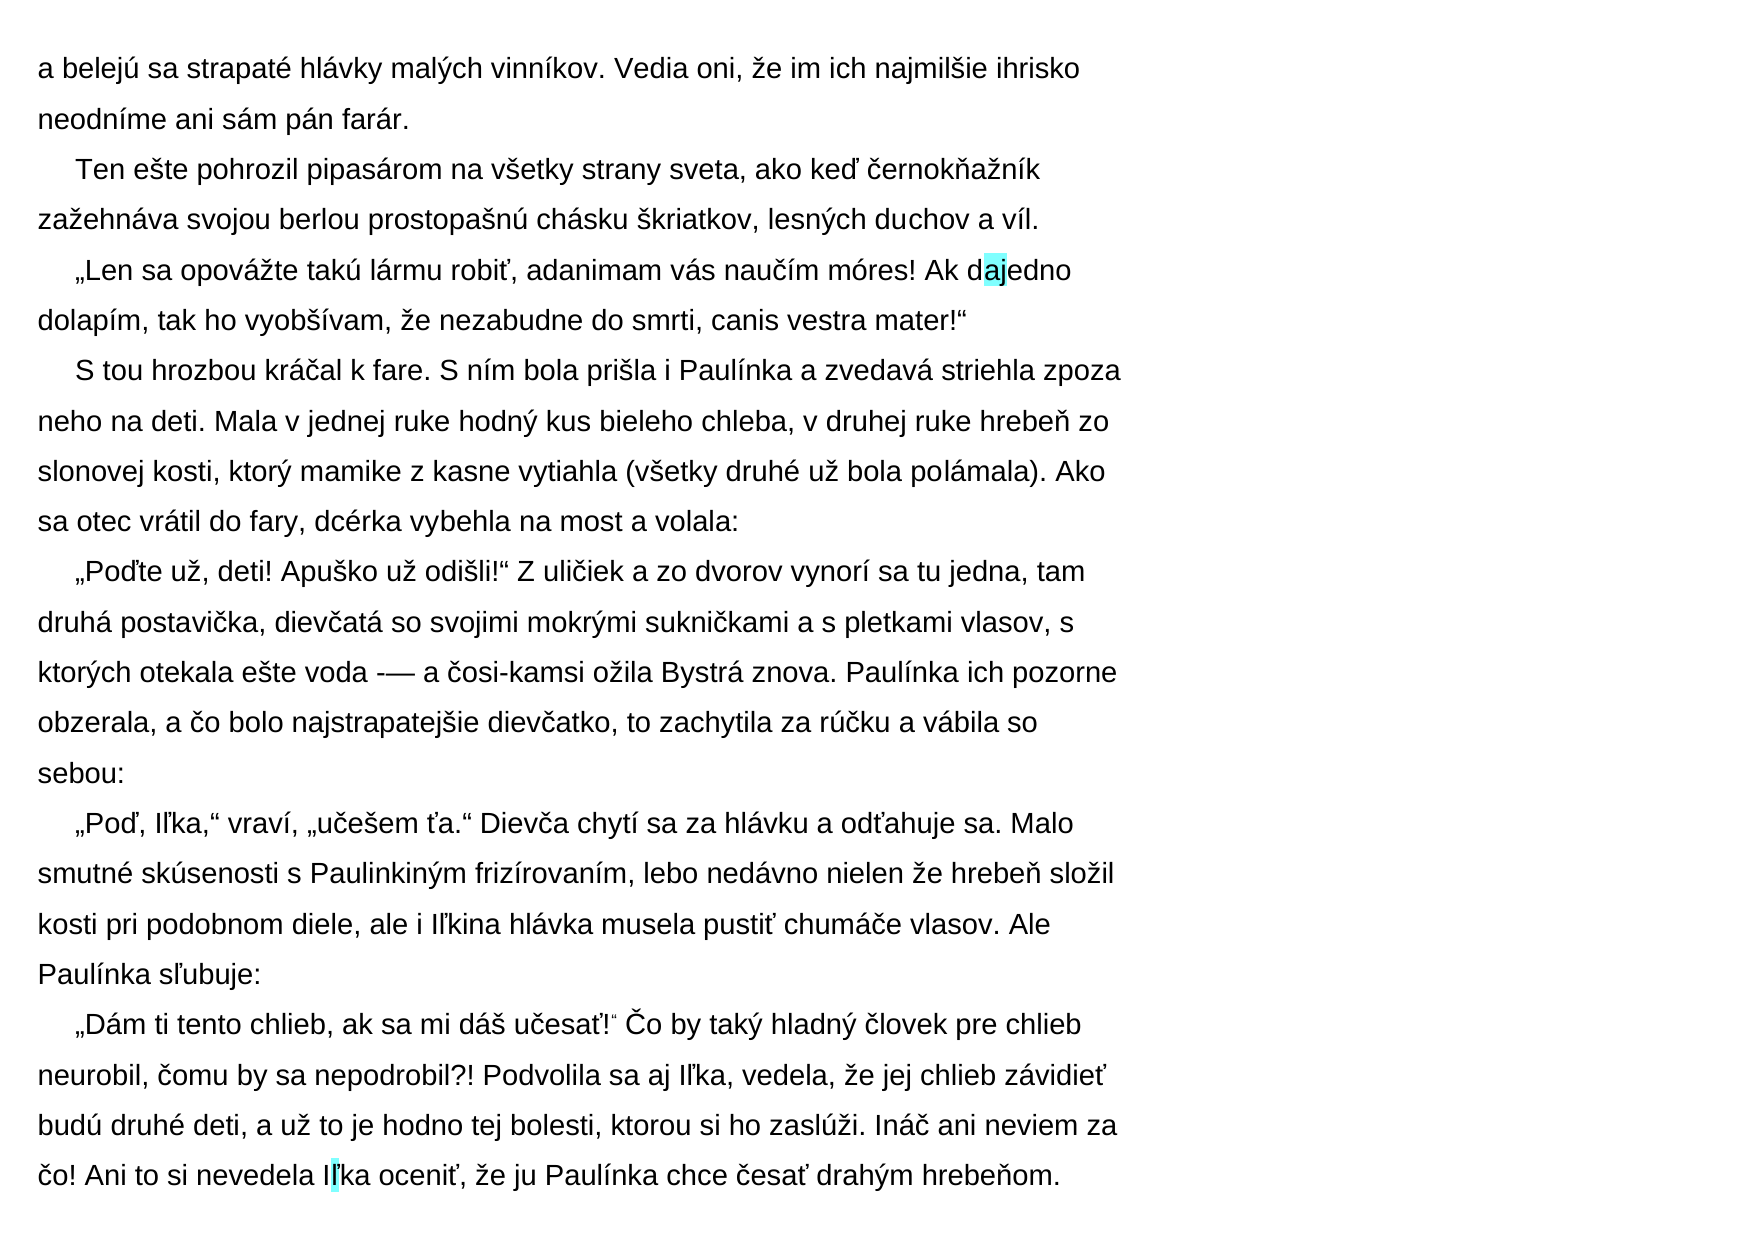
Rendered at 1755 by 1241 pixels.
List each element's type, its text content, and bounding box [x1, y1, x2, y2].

text „Dám ti tento chlieb, ak sa mi dáš učesať!“ Čo by taký hladný človek pre chlieb neurobil, čomu by sa nepodrobil?! Podvolila sa aj Iľka, vedela, že jej chlieb závidieť budú druhé deti, a už to je hodno tej bolesti, ktorou si ho zaslúži. Ináč ani neviem za čo! Ani to si nevedela Iľka oceniť, že ju Paulínka chce česať drahým hrebeňom. [37, 1007, 1130, 1192]
text „Poďte už, deti! Apuško už odišli!“ Z uličiek a zo dvorov vynorí sa tu jedna, tam druhá posta­vička, dievčatá so svojimi mokrými sukničkami a s pletkami vlasov, s ktorých otekala ešte voda -— a čosi-kamsi ožila Bystrá znova. Paulínka ich pozorne obzerala, a čo bolo najstrapatejšie dievčatko, to zachytila za rúčku a vábila so sebou: [37, 554, 1130, 789]
text Ten ešte pohrozil pipasárom na všetky strany sveta, ako keď černokňažník zažehnáva svojou berlou prostopašnú chásku škriatkov, lesných du­chov a víl. [37, 152, 1130, 236]
text „Poď, Iľka,“ vraví, „učešem ťa.“ Dievča chytí sa za hlávku a odťahuje sa. Malo smutné skúse­nosti s Paulinkiným frizírovaním, lebo nedávno nielen že hrebeň složil kosti pri podobnom diele, ale i Iľkina hlávka musela pustiť chumáče vlasov. Ale Paulínka sľubuje: [37, 806, 1130, 991]
text S tou hrozbou kráčal k fare. S ním bola prišla i Paulínka a zvedavá striehla zpoza neho na deti. Mala v jednej ruke hodný kus bieleho chleba, v druhej ruke hrebeň zo slonovej kosti, ktorý mamike z kasne vytiahla (všetky druhé už bola po­lámala). Ako sa otec vrátil do fary, dcérka vy­behla na most a volala: [37, 353, 1130, 538]
text a belejú sa strapaté hlávky malých vinníkov. Vedia oni, že im ich najmilšie ihrisko neodníme ani sám pán farár. [37, 51, 1130, 135]
text „Len sa opovážte takú lármu robiť, adanimam vás naučím móres! Ak dajedno dolapím, tak ho vyobšívam, že nezabudne do smrti, canis vestra mater!“ [37, 253, 1130, 336]
